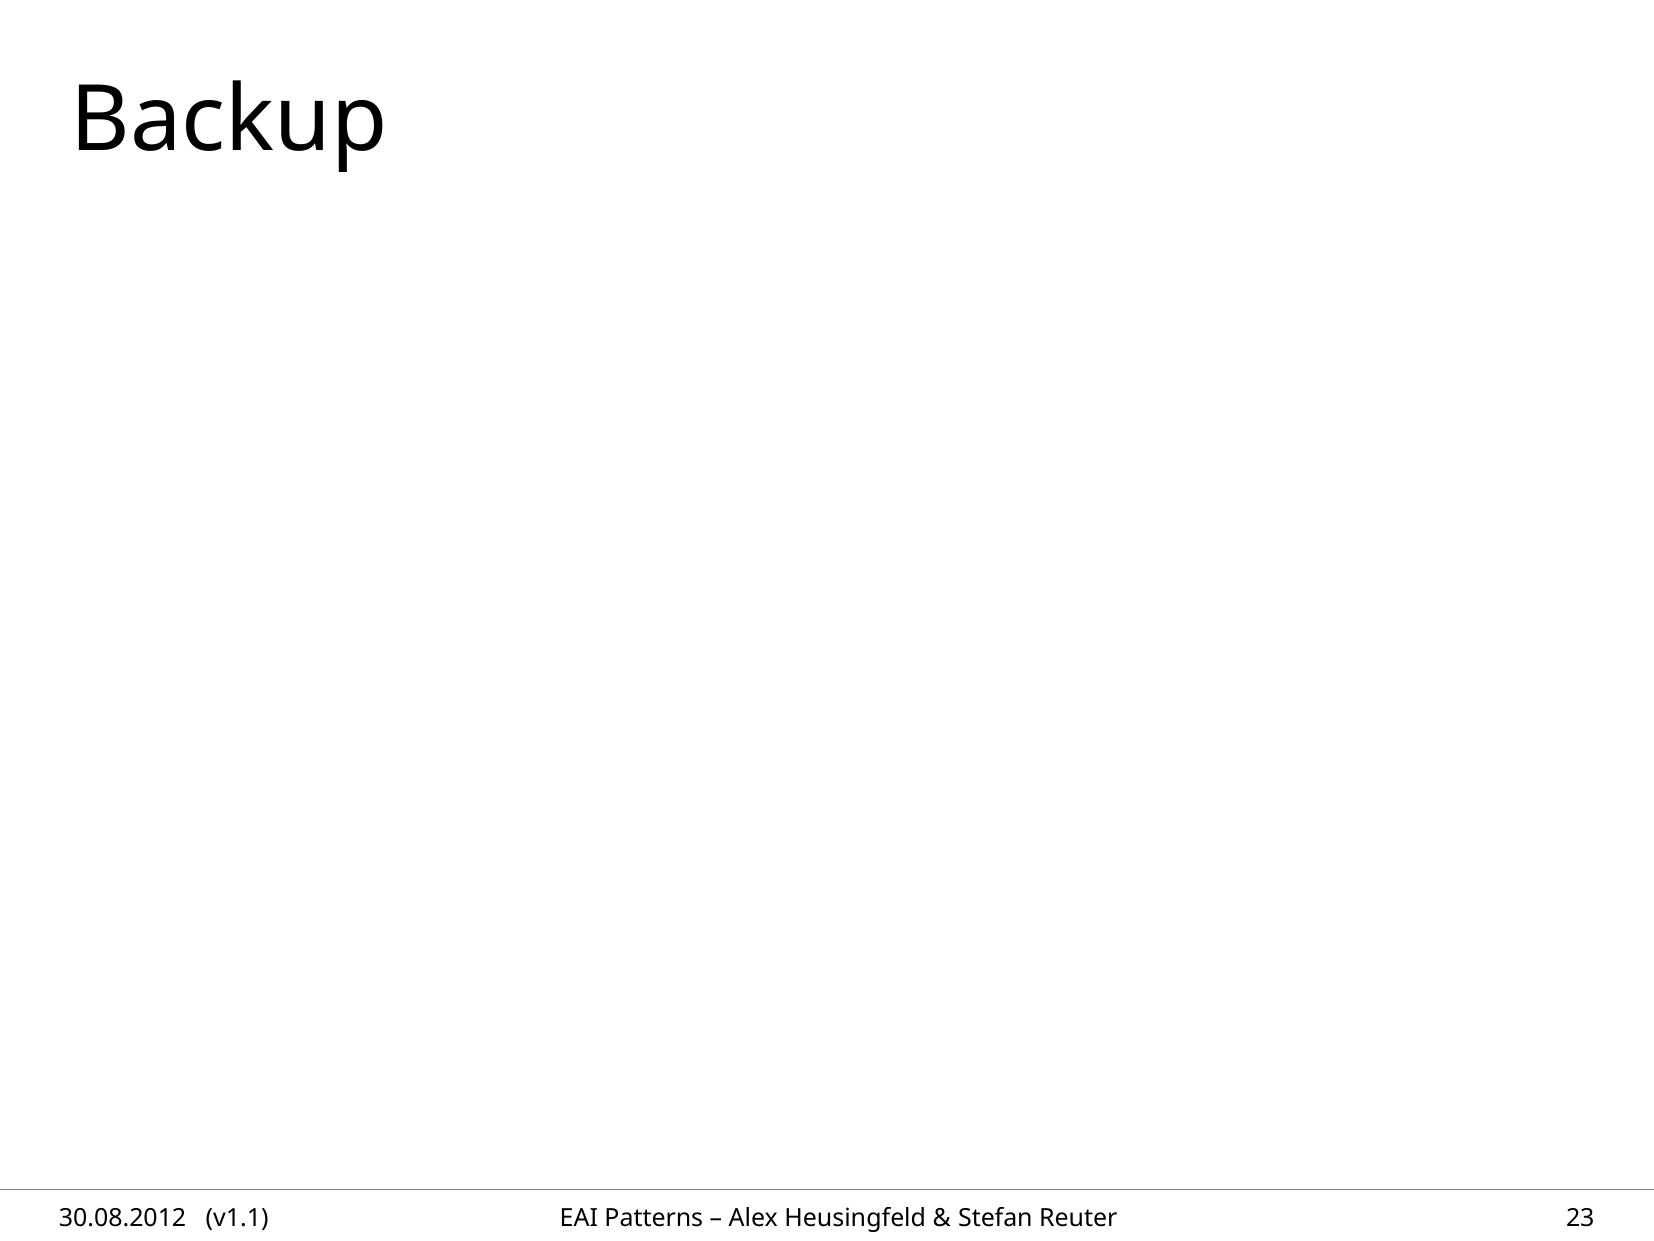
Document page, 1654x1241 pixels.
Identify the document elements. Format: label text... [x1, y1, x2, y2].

title Backup [70, 23, 1583, 208]
